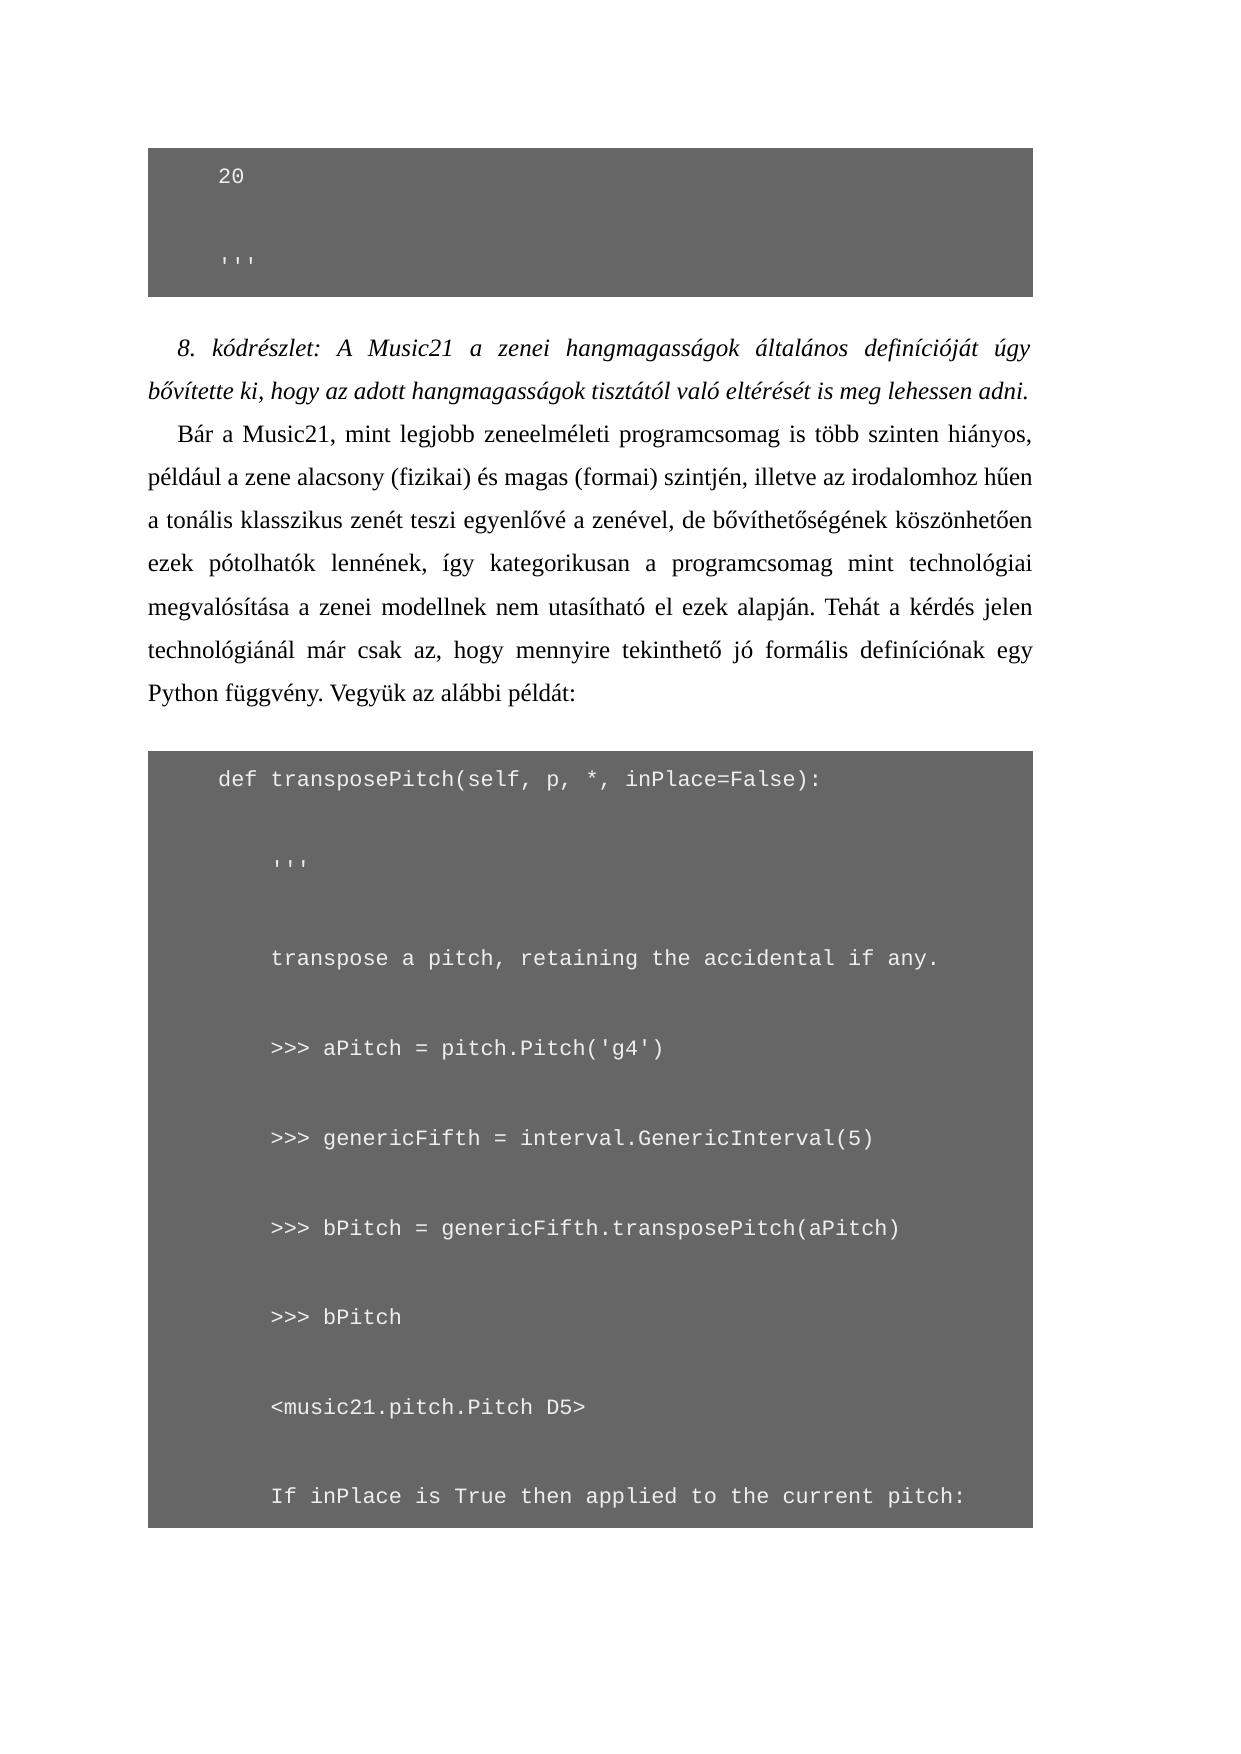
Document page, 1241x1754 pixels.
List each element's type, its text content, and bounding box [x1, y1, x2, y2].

text >>> aPitch = pitch.Pitch('g4') [148, 1019, 1033, 1062]
text >>> bPitch [148, 1289, 1033, 1331]
text >>> genericFifth = interval.GenericInterval(5) [148, 1109, 1033, 1152]
text If inPlace is True then applied to the current pitch: [148, 1468, 1033, 1528]
text >>> bPitch = genericFifth.transposePitch(aPitch) [148, 1199, 1033, 1241]
text ''' [148, 840, 1033, 883]
text transpose a pitch, retaining the accidental if any. [148, 930, 1033, 972]
text <music21.pitch.Pitch D5> [148, 1378, 1033, 1421]
text 8. kódrészlet: A Music21 a zenei hangmagasságok általános definícióját úgy bővítette ki, hogy az adott hangmagasságok tisztától való eltérését is meg lehessen adni. [148, 333, 1033, 405]
text Bár a Music21, mint legjobb zeneelméleti programcsomag is több szinten hiányos, például a zene alacsony (fizikai) és magas (formai) szintjén, illetve az irodalomhoz hűen a tonális klasszikus zenét teszi egyenlővé a zenével, de bővíthetőségének köszönhetően ezek pótolhatók lennének, így kategorikusan a programcsomag mint technológiai megvalósítása a zenei modellnek nem utasítható el ezek alapján. Tehát a kérdés jelen technológiánál már csak az, hogy mennyire tekinthető jó formális definíciónak egy Python függvény. Vegyük az alábbi példát: [148, 419, 1033, 707]
text def transposePitch(self, p, *, inPlace=False): [148, 751, 1033, 793]
text 20 [148, 148, 1033, 190]
text ''' [148, 237, 1033, 297]
